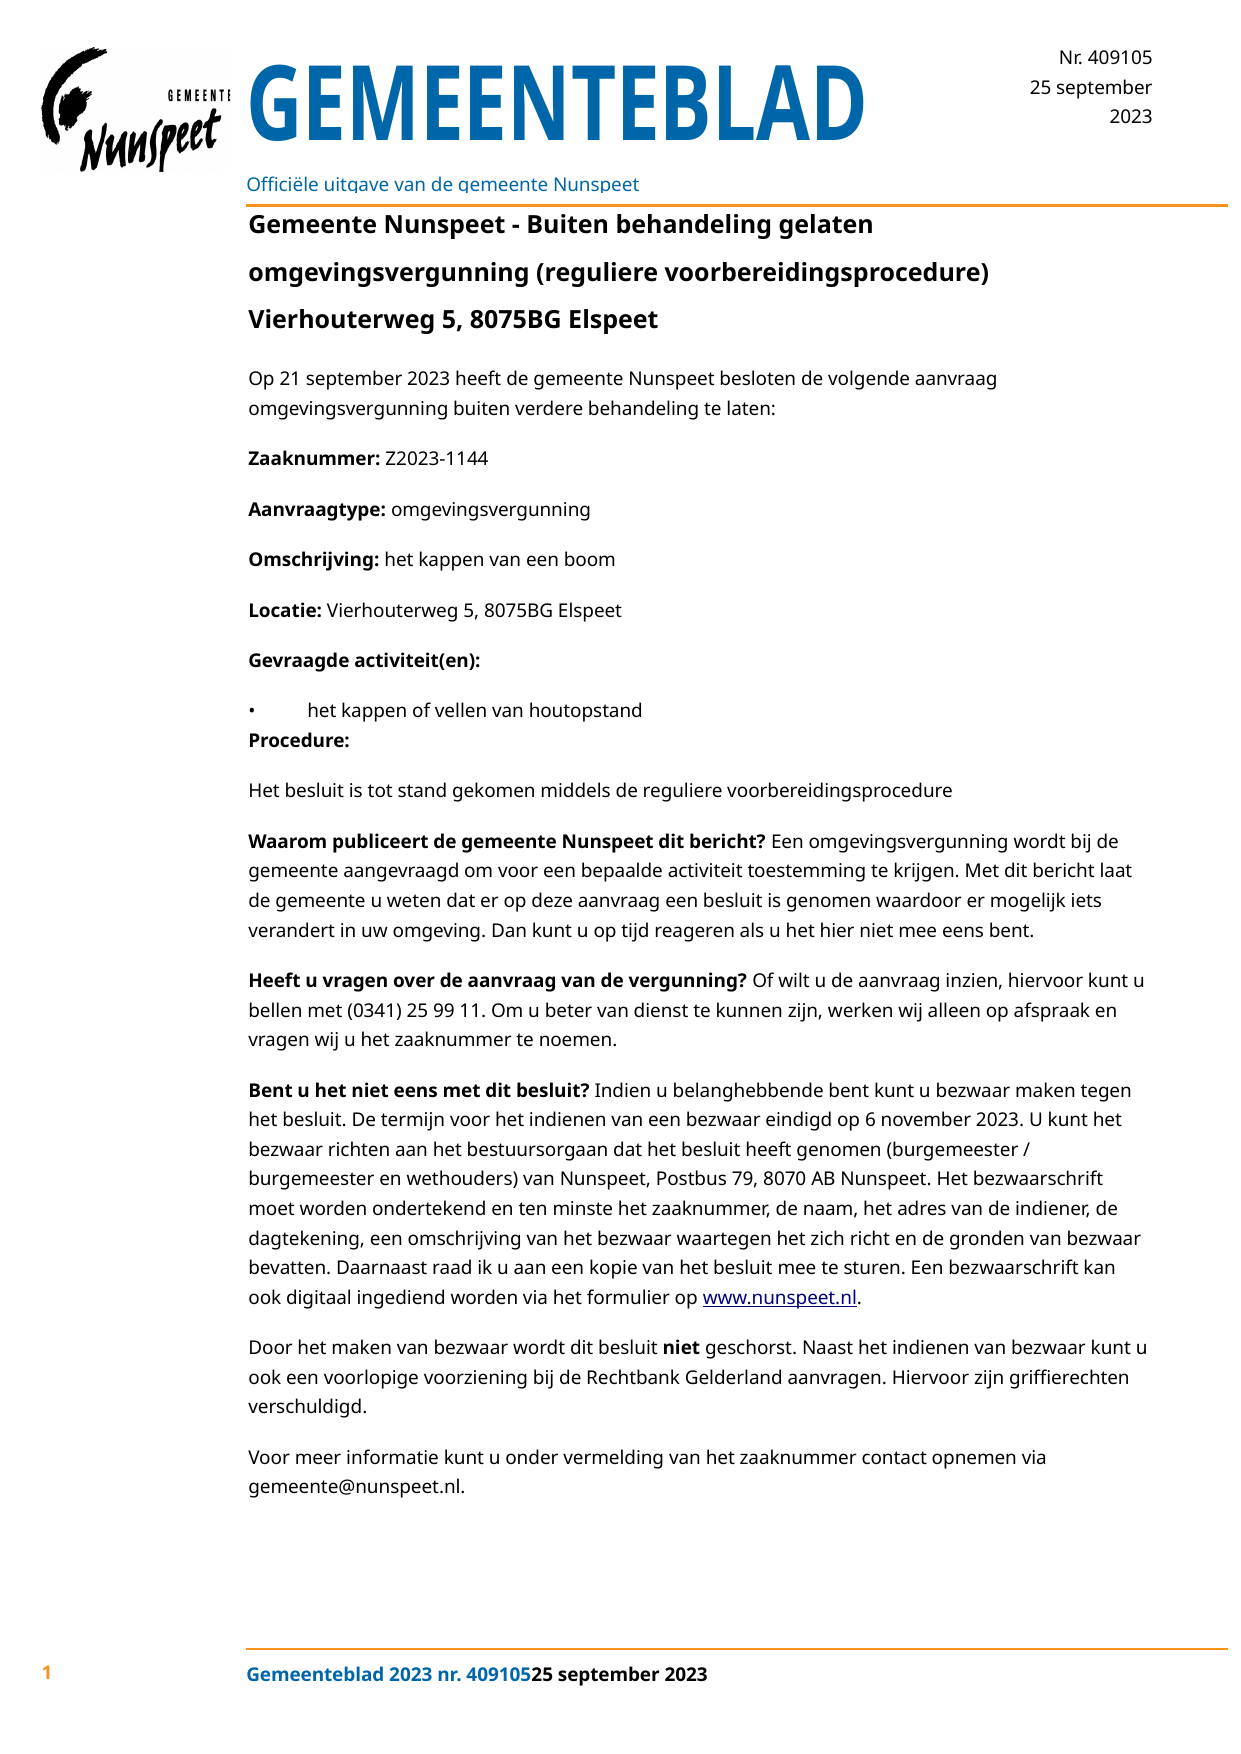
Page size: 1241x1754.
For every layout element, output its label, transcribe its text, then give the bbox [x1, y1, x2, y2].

text Zaaknummer: Z2023-1144 [248, 446, 1152, 471]
text Heeft u vragen over de aanvraag van de vergunning? Of wilt u de aanvraag inzien, hiervoor kunt u bellen met (0341) 25 99 11. Om u beter van dienst te kunnen zijn, werken wij alleen op afspraak en vragen wij u het zaaknummer te noemen. [248, 967, 1152, 1052]
text Op 21 september 2023 heeft de gemeente Nunspeet besloten de volgende aanvraag omgevingsvergunning buiten verdere behandeling te laten: [248, 366, 1152, 421]
list het kappen of vellen van houtopstand [248, 698, 1152, 723]
text Omschrijving: het kappen van een boom [248, 546, 1152, 572]
text Het besluit is tot stand gekomen middels de reguliere voorbereidingsprocedure [248, 778, 1152, 803]
text Voor meer informatie kunt u onder vermelding van het zaaknummer contact opnemen via gemeente@nunspeet.nl. [248, 1444, 1152, 1499]
text Gevraagde activiteit(en): [248, 647, 1152, 673]
text Door het maken van bezwaar wordt dit besluit niet geschorst. Naast het indienen van bezwaar kunt u ook een voorlopige voorziening bij de Rechtbank Gelderland aanvragen. Hiervoor zijn griffierechten verschuldigd. [248, 1334, 1152, 1419]
text Bent u het niet eens met dit besluit? Indien u belanghebbende bent kunt u bezwaar maken tegen het besluit. De termijn voor het indienen van een bezwaar eindigd op 6 november 2023. U kunt het bezwaar richten aan het bestuursorgaan dat het besluit heeft genomen (burgemeester / burgemeester en wethouders) van Nunspeet, Postbus 79, 8070 AB Nunspeet. Het bezwaarschrift moet worden ondertekend en ten minste het zaaknummer, de naam, het adres van de indiener, de dagtekening, een omschrijving van het bezwaar waartegen het zich richt en de gronden van bezwaar bevatten. Daarnaast raad ik u aan een kopie van het besluit mee te sturen. Een bezwaarschrift kan ook digitaal ingediend worden via het formulier op www.nunspeet.nl. [248, 1077, 1152, 1309]
text Waarom publiceert de gemeente Nunspeet dit bericht? Een omgevingsvergunning wordt bij de gemeente aangevraagd om voor een bepaalde activiteit toestemming te krijgen. Met dit bericht laat de gemeente u weten dat er op deze aanvraag een besluit is genomen waardoor er mogelijk iets verandert in uw omgeving. Dan kunt u op tijd reageren als u het hier niet mee eens bent. [248, 828, 1152, 942]
text Gemeente Nunspeet - Buiten behandeling gelaten omgevingsvergunning (reguliere voorbereidingsprocedure) Vierhouterweg 5, 8075BG Elspeet [248, 207, 1152, 336]
text Locatie: Vierhouterweg 5, 8075BG Elspeet [248, 597, 1152, 622]
picture [41, 47, 231, 172]
text Aanvraagtype: omgevingsvergunning [248, 496, 1152, 522]
text Procedure: [248, 727, 1152, 753]
